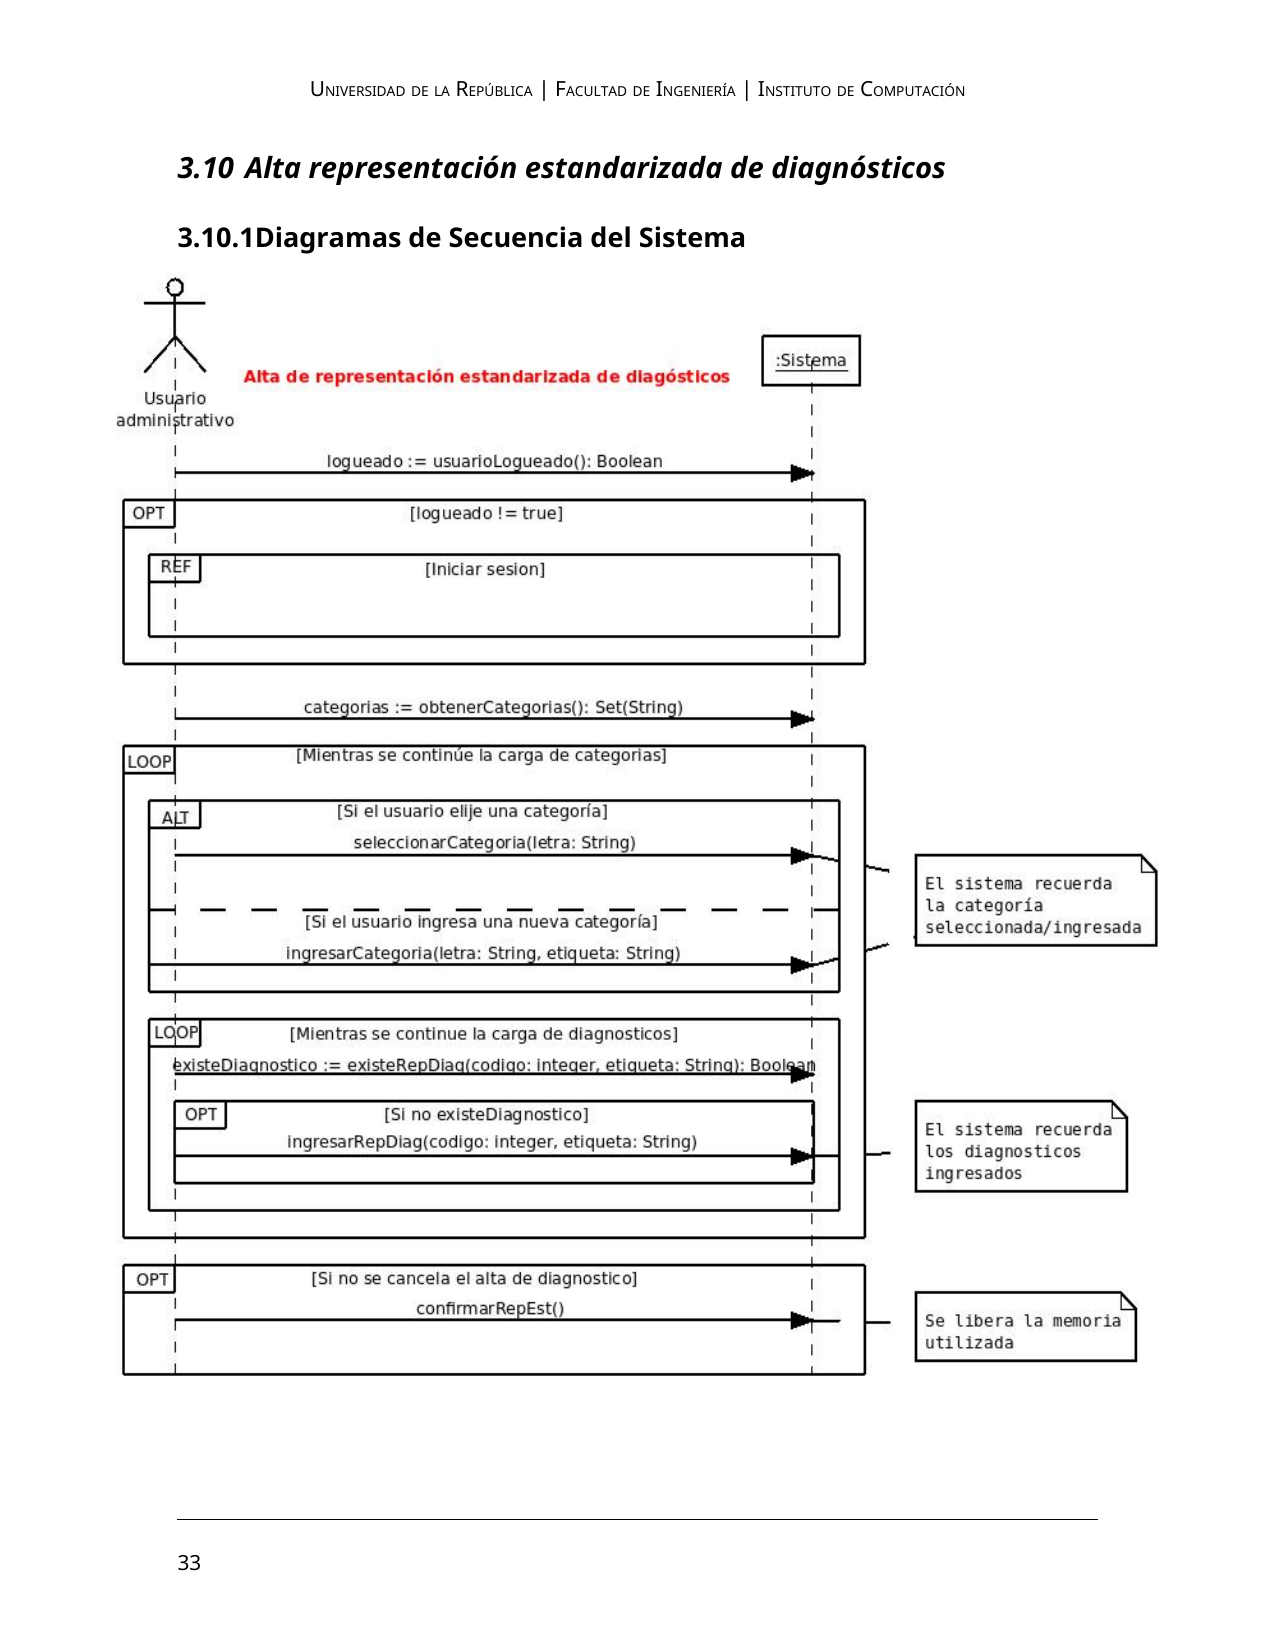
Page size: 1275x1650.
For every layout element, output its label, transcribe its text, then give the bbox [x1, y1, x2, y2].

subtitle Alta representación estandarizada de diagnósticos [177, 148, 1098, 187]
subtitle Diagramas de Secuencia del Sistema [177, 219, 1098, 256]
picture [116, 261, 1159, 1432]
